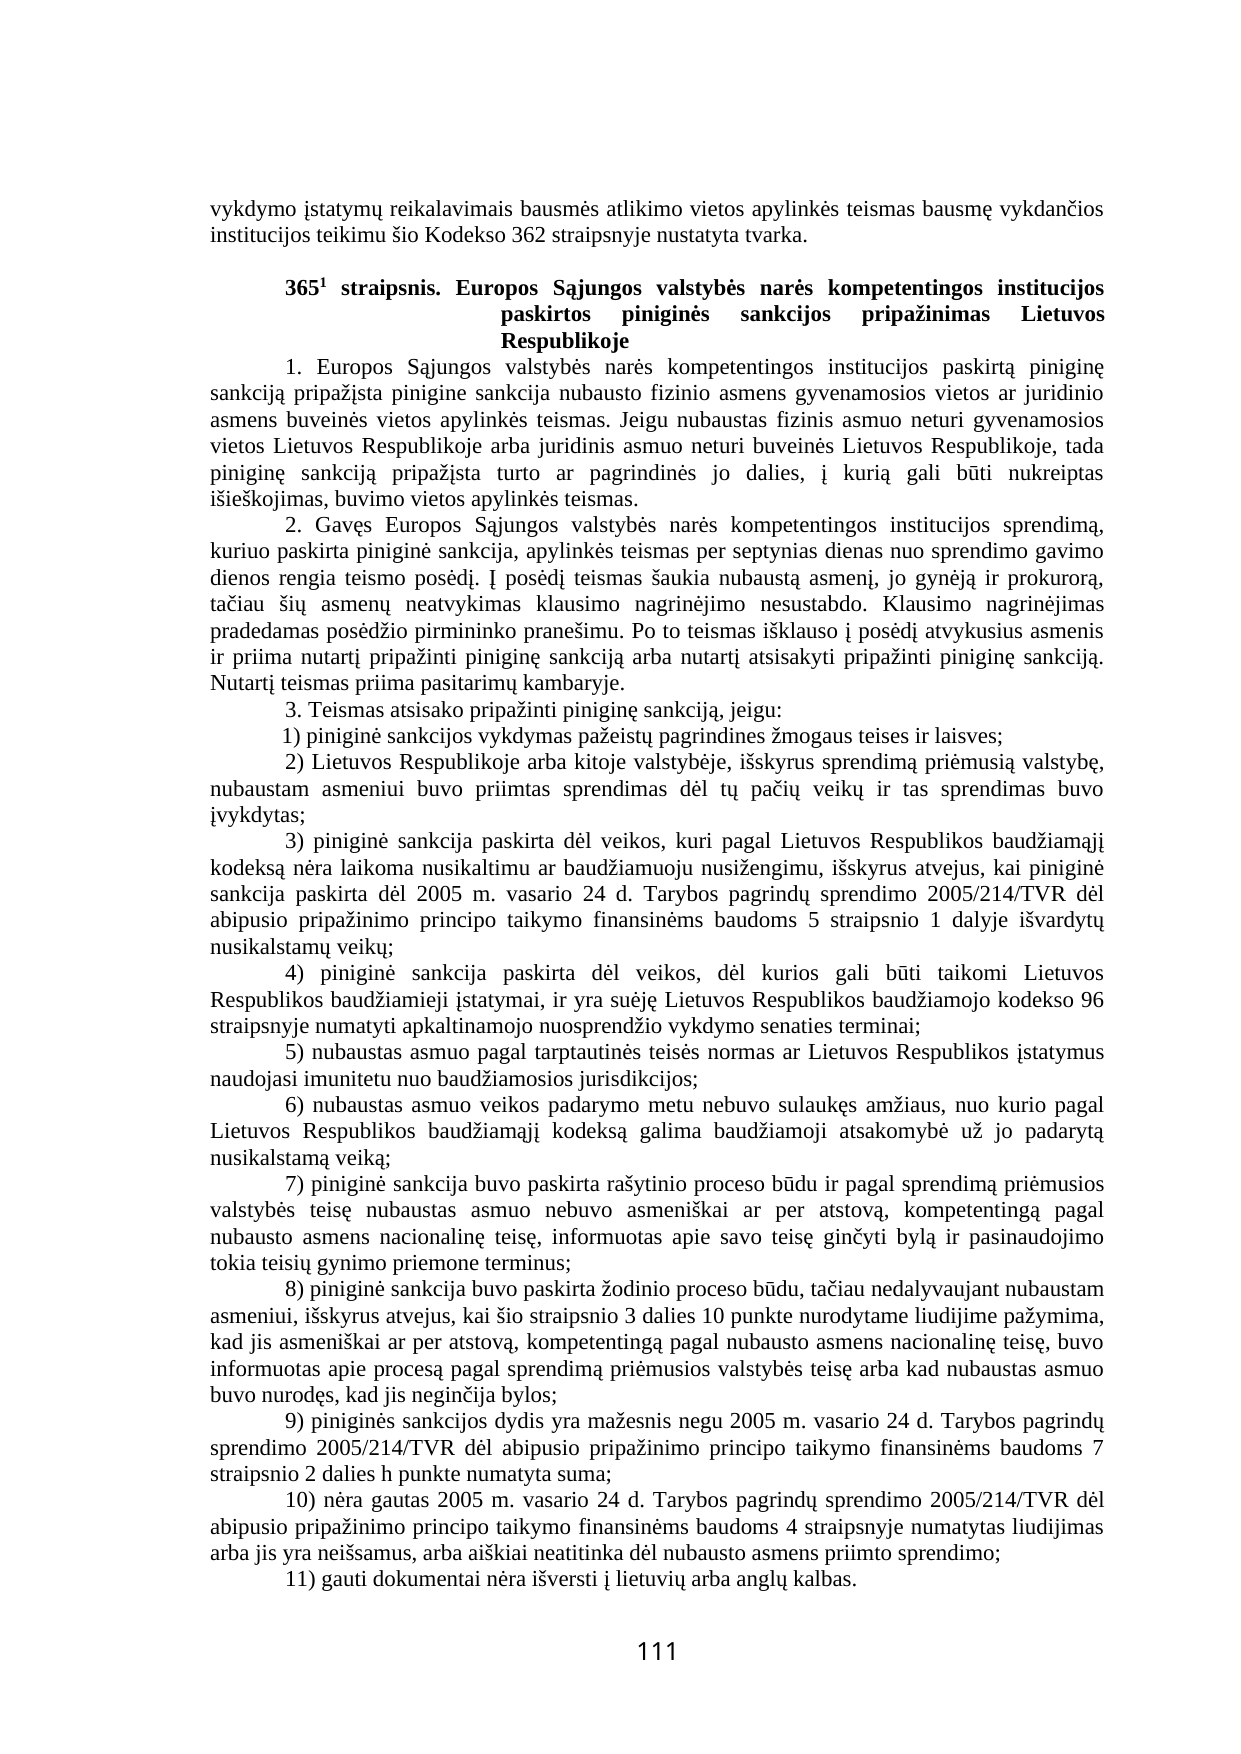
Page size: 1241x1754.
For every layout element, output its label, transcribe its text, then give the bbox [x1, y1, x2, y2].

text vykdymo įstatymų reikalavimais bausmės atlikimo vietos apylinkės teismas bausmę vykdančios institucijos teikimu šio Kodekso 362 straipsnyje nustatyta tvarka. [210, 195, 1106, 248]
text 5) nubaustas asmuo pagal tarptautinės teisės normas ar Lietuvos Respublikos įstatymus naudojasi imunitetu nuo baudžiamosios jurisdikcijos; [210, 1038, 1106, 1091]
text 11) gauti dokumentai nėra išversti į lietuvių arba anglų kalbas. [210, 1565, 1106, 1592]
text 3. Teismas atsisako pripažinti piniginę sankciją, jeigu: [210, 696, 1106, 722]
text 9) piniginės sankcijos dydis yra mažesnis negu 2005 m. vasario 24 d. Tarybos pagrindų sprendimo 2005/214/TVR dėl abipusio pripažinimo principo taikymo finansinėms baudoms 7 straipsnio 2 dalies h punkte numatyta suma; [210, 1407, 1106, 1486]
text 3) piniginė sankcija paskirta dėl veikos, kuri pagal Lietuvos Respublikos baudžiamąjį kodeksą nėra laikoma nusikaltimu ar baudžiamuoju nusižengimu, išskyrus atvejus, kai piniginė sankcija paskirta dėl 2005 m. vasario 24 d. Tarybos pagrindų sprendimo 2005/214/TVR dėl abipusio pripažinimo principo taikymo finansinėms baudoms 5 straipsnio 1 dalyje išvardytų nusikalstamų veikų; [210, 827, 1106, 959]
text 10) nėra gautas 2005 m. vasario 24 d. Tarybos pagrindų sprendimo 2005/214/TVR dėl abipusio pripažinimo principo taikymo finansinėms baudoms 4 straipsnyje numatytas liudijimas arba jis yra neišsamus, arba aiškiai neatitinka dėl nubausto asmens priimto sprendimo; [210, 1486, 1106, 1565]
text 4) piniginė sankcija paskirta dėl veikos, dėl kurios gali būti taikomi Lietuvos Respublikos baudžiamieji įstatymai, ir yra suėję Lietuvos Respublikos baudžiamojo kodekso 96 straipsnyje numatyti apkaltinamojo nuosprendžio vykdymo senaties terminai; [210, 959, 1106, 1038]
text 2) Lietuvos Respublikoje arba kitoje valstybėje, išskyrus sprendimą priėmusią valstybę, nubaustam asmeniui buvo priimtas sprendimas dėl tų pačių veikų ir tas sprendimas buvo įvykdytas; [210, 748, 1106, 827]
text 1. Europos Sąjungos valstybės narės kompetentingos institucijos paskirtą piniginę sankciją pripažįsta pinigine sankcija nubausto fizinio asmens gyvenamosios vietos ar juridinio asmens buveinės vietos apylinkės teismas. Jeigu nubaustas fizinis asmuo neturi gyvenamosios vietos Lietuvos Respublikoje arba juridinis asmuo neturi buveinės Lietuvos Respublikoje, tada piniginę sankciją pripažįsta turto ar pagrindinės jo dalies, į kurią gali būti nukreiptas išieškojimas, buvimo vietos apylinkės teismas. [210, 353, 1106, 511]
text 2. Gavęs Europos Sąjungos valstybės narės kompetentingos institucijos sprendimą, kuriuo paskirta piniginė sankcija, apylinkės teismas per septynias dienas nuo sprendimo gavimo dienos rengia teismo posėdį. Į posėdį teismas šaukia nubaustą asmenį, jo gynėją ir prokurorą, tačiau šių asmenų neatvykimas klausimo nagrinėjimo nesustabdo. Klausimo nagrinėjimas pradedamas posėdžio pirmininko pranešimu. Po to teismas išklauso į posėdį atvykusius asmenis ir priima nutartį pripažinti piniginę sankciją arba nutartį atsisakyti pripažinti piniginę sankciją. Nutartį teismas priima pasitarimų kambaryje. [210, 511, 1106, 696]
text 3651 straipsnis. Europos Sąjungos valstybės narės kompetentingos institucijos paskirtos piniginės sankcijos pripažinimas Lietuvos Respublikoje [285, 274, 1106, 353]
text 7) piniginė sankcija buvo paskirta rašytinio proceso būdu ir pagal sprendimą priėmusios valstybės teisę nubaustas asmuo nebuvo asmeniškai ar per atstovą, kompetentingą pagal nubausto asmens nacionalinę teisę, informuotas apie savo teisę ginčyti bylą ir pasinaudojimo tokia teisių gynimo priemone terminus; [210, 1170, 1106, 1276]
text 6) nubaustas asmuo veikos padarymo metu nebuvo sulaukęs amžiaus, nuo kurio pagal Lietuvos Respublikos baudžiamąjį kodeksą galima baudžiamoji atsakomybė už jo padarytą nusikalstamą veiką; [210, 1091, 1106, 1170]
text 8) piniginė sankcija buvo paskirta žodinio proceso būdu, tačiau nedalyvaujant nubaustam asmeniui, išskyrus atvejus, kai šio straipsnio 3 dalies 10 punkte nurodytame liudijime pažymima, kad jis asmeniškai ar per atstovą, kompetentingą pagal nubausto asmens nacionalinę teisę, buvo informuotas apie procesą pagal sprendimą priėmusios valstybės teisę arba kad nubaustas asmuo buvo nurodęs, kad jis neginčija bylos; [210, 1276, 1106, 1407]
text 1) piniginė sankcijos vykdymas pažeistų pagrindines žmogaus teises ir laisves; [210, 722, 1106, 748]
